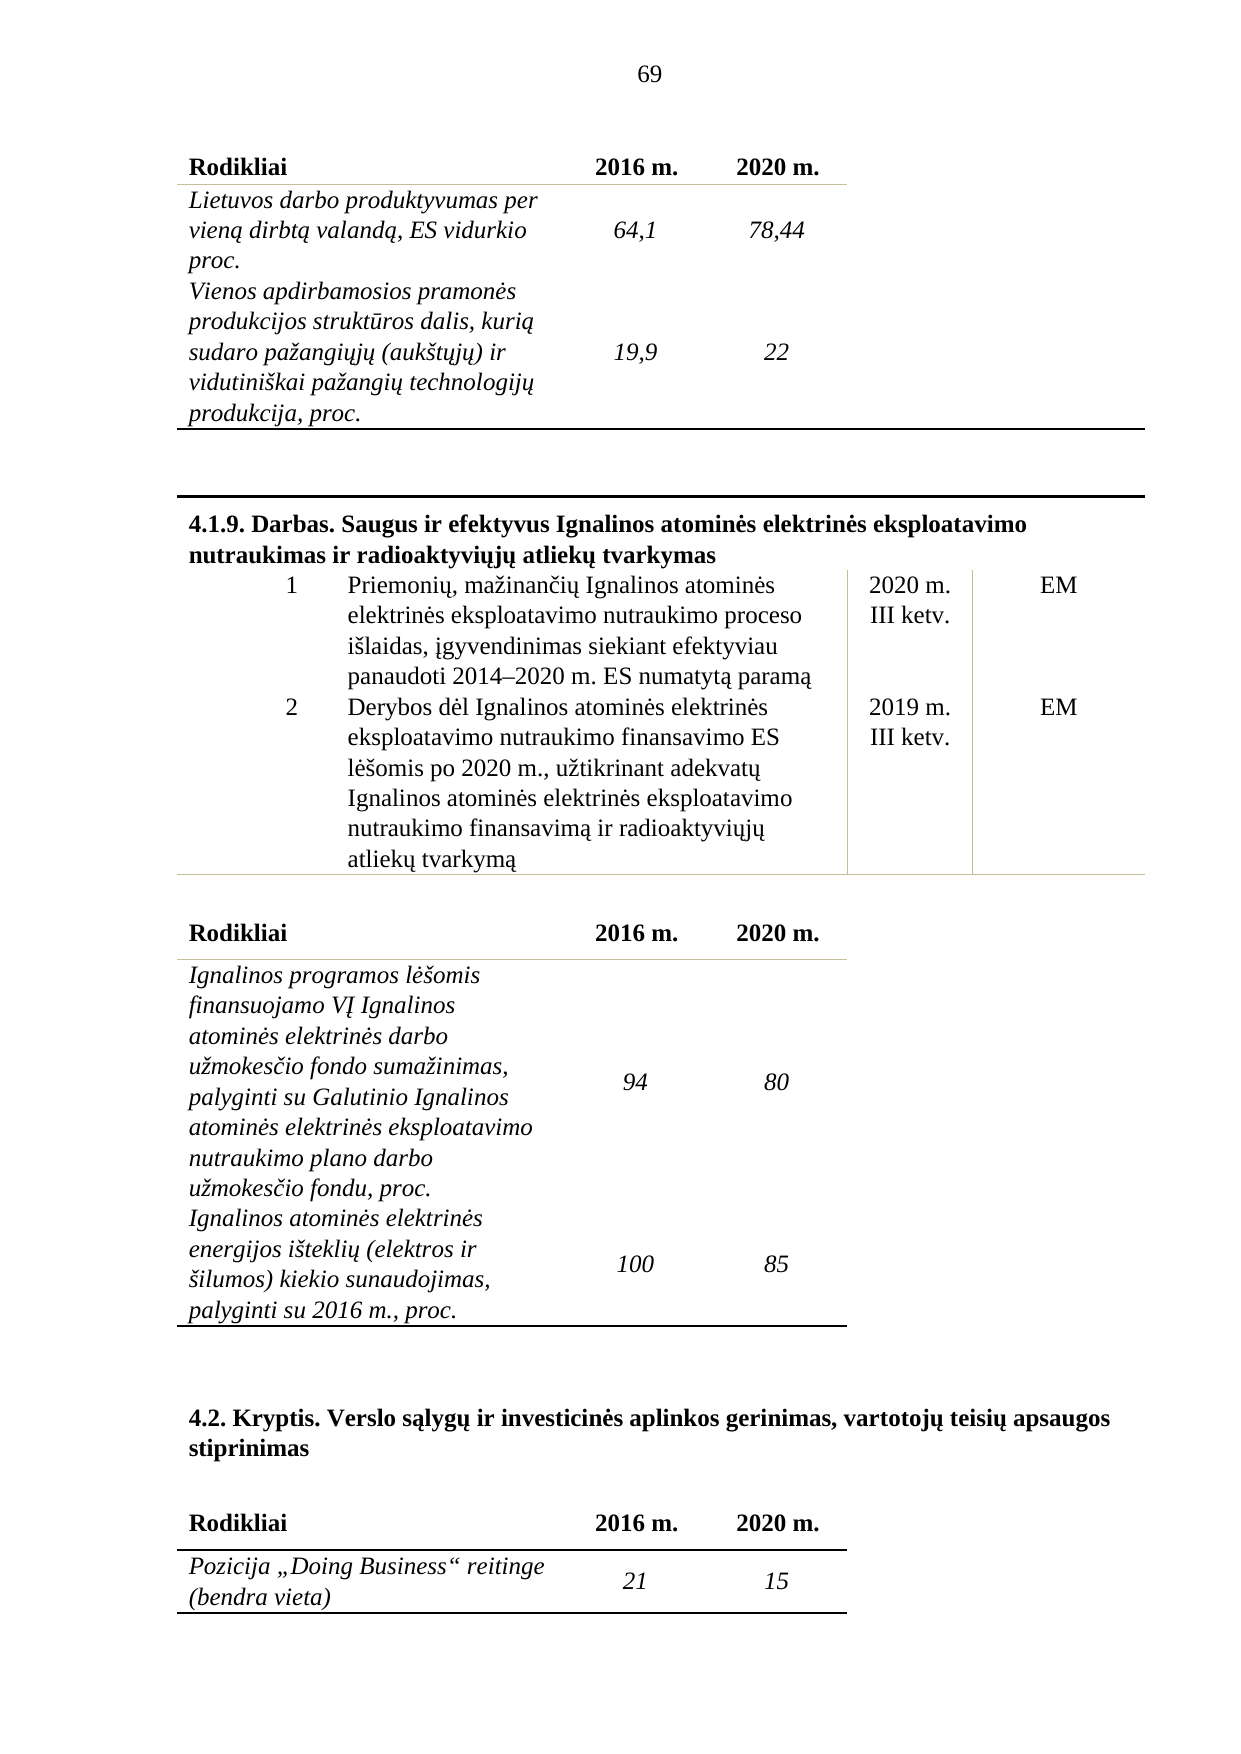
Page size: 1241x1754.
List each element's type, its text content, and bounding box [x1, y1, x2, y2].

table_cell 4.2. Kryptis. Verslo sąlygų ir investicinės aplinkos gerinimas, vartotojų teisių apsaugos stiprinimas [177, 1391, 1144, 1464]
table_cell [847, 1497, 973, 1549]
table_cell [177, 1464, 247, 1497]
table_cell [847, 875, 973, 907]
table_cell [708, 1464, 847, 1497]
table_cell [177, 570, 247, 692]
table_cell 21 [565, 1551, 708, 1612]
table_cell [565, 1358, 708, 1391]
table_cell 2020 m. III ketv. [848, 570, 972, 692]
table_cell 2016 m. [565, 1497, 708, 1549]
table_cell 2019 m. III ketv. [848, 692, 972, 874]
table_cell [336, 1358, 527, 1391]
table_cell [177, 461, 247, 495]
table_cell [973, 1325, 1144, 1358]
table_cell [565, 118, 708, 151]
table_cell [336, 875, 527, 907]
table_cell [565, 430, 708, 461]
table_cell 64,1 [565, 185, 708, 276]
table_cell [336, 461, 527, 495]
table_cell [708, 1327, 847, 1358]
table_cell Rodikliai [177, 1497, 336, 1549]
table_cell [177, 118, 247, 151]
table_cell [336, 1497, 527, 1549]
table_cell [565, 461, 708, 495]
table_cell [527, 1497, 564, 1549]
table_cell [336, 1327, 527, 1358]
table_cell [847, 1325, 973, 1358]
table_cell [247, 875, 336, 907]
table_cell [973, 1497, 1144, 1549]
table_cell 80 [708, 960, 847, 1203]
table_cell [847, 907, 973, 959]
table_cell [708, 430, 847, 461]
table_cell 2020 m. [708, 907, 847, 959]
table_cell [527, 461, 564, 495]
table_cell Priemonių, mažinančių Ignalinos atominės elektrinės eksploatavimo nutraukimo proceso išlaidas, įgyvendinimas siekiant efektyviau panaudoti 2014–2020 m. ES numatytą paramą [336, 570, 847, 692]
table_cell [847, 276, 973, 428]
table_cell Rodikliai [177, 907, 564, 959]
table_cell [847, 461, 973, 495]
table_cell [973, 1464, 1144, 1497]
table_cell [527, 1464, 564, 1497]
table_cell [527, 430, 564, 461]
table_cell [847, 118, 973, 151]
table_cell 19,9 [565, 276, 708, 428]
table_cell [177, 1358, 247, 1391]
table_cell [336, 118, 527, 151]
table_cell 15 [708, 1551, 847, 1612]
table_cell [847, 184, 973, 276]
table_cell 1 [247, 570, 336, 692]
table_cell [247, 1327, 336, 1358]
table_cell [973, 184, 1144, 276]
table_cell EM [973, 570, 1144, 692]
table_cell [973, 1549, 1144, 1612]
table_cell [247, 118, 336, 151]
table_cell EM [973, 692, 1144, 874]
table_cell [708, 1358, 847, 1391]
table_cell [973, 118, 1144, 151]
table_cell [247, 461, 336, 495]
table_cell [973, 276, 1144, 428]
table_cell Ignalinos programos lėšomis finansuojamo VĮ Ignalinos atominės elektrinės darbo užmokesčio fondo sumažinimas, palyginti su Galutinio Ignalinos atominės elektrinės eksploatavimo nutraukimo plano darbo užmokesčio fondu, proc. [177, 960, 564, 1203]
table_cell [708, 118, 847, 151]
table_cell [973, 1358, 1144, 1391]
table_cell 94 [565, 960, 708, 1203]
table_cell [847, 959, 973, 1203]
table_cell [247, 1358, 336, 1391]
table_cell [527, 1358, 564, 1391]
table_cell 2016 m. [565, 907, 708, 959]
table_cell 22 [708, 276, 847, 428]
table_cell [708, 875, 847, 907]
table_cell Vienos apdirbamosios pramonės produkcijos struktūros dalis, kurią sudaro pažangiųjų (aukštųjų) ir vidutiniškai pažangių technologijų produkcija, proc. [177, 276, 564, 428]
table_cell [336, 430, 527, 461]
table_cell [527, 1327, 564, 1358]
table_cell 2020 m. [708, 151, 847, 184]
table_cell [177, 875, 247, 907]
table_cell [847, 1358, 973, 1391]
table_cell [336, 1464, 527, 1497]
table_cell [973, 151, 1144, 184]
table_cell [247, 430, 336, 461]
table_cell [565, 875, 708, 907]
table_cell Ignalinos atominės elektrinės energijos išteklių (elektros ir šilumos) kiekio sunaudojimas, palyginti su 2016 m., proc. [177, 1204, 564, 1325]
table_cell Lietuvos darbo produktyvumas per vieną dirbtą valandą, ES vidurkio proc. [177, 185, 564, 276]
table_cell [177, 692, 247, 874]
table_cell Rodikliai [177, 151, 336, 184]
table_cell [527, 118, 564, 151]
table_cell [973, 430, 1144, 461]
table_cell [565, 1327, 708, 1358]
table_cell [847, 1204, 973, 1325]
table_cell [247, 1464, 336, 1497]
table_cell [847, 1549, 973, 1612]
table_cell 85 [708, 1204, 847, 1325]
table_cell [336, 151, 527, 184]
table_cell 2016 m. [565, 151, 708, 184]
table_cell Pozicija „Doing Business“ reitinge (bendra vieta) [177, 1551, 564, 1612]
table_cell [973, 907, 1144, 959]
table_cell [565, 1464, 708, 1497]
table_cell [847, 1464, 973, 1497]
table_cell Derybos dėl Ignalinos atominės elektrinės eksploatavimo nutraukimo finansavimo ES lėšomis po 2020 m., užtikrinant adekvatų Ignalinos atominės elektrinės eksploatavimo nutraukimo finansavimą ir radioaktyviųjų atliekų tvarkymą [336, 692, 847, 874]
table_cell [973, 875, 1144, 907]
table_cell [973, 461, 1144, 495]
table_cell [177, 1327, 247, 1358]
table_cell 78,44 [708, 185, 847, 276]
table_cell 4.1.9. Darbas. Saugus ir efektyvus Ignalinos atominės elektrinės eksploatavimo nutraukimas ir radioaktyviųjų atliekų tvarkymas [177, 498, 1144, 570]
table_cell 100 [565, 1204, 708, 1325]
table_cell 2 [247, 692, 336, 874]
table_cell [527, 151, 564, 184]
table_cell [847, 430, 973, 461]
table_cell 2020 m. [708, 1497, 847, 1549]
table_cell [847, 151, 973, 184]
table_cell [973, 1204, 1144, 1325]
table_cell [973, 959, 1144, 1203]
table_cell [527, 875, 564, 907]
table_cell [708, 461, 847, 495]
table_cell [177, 430, 247, 461]
